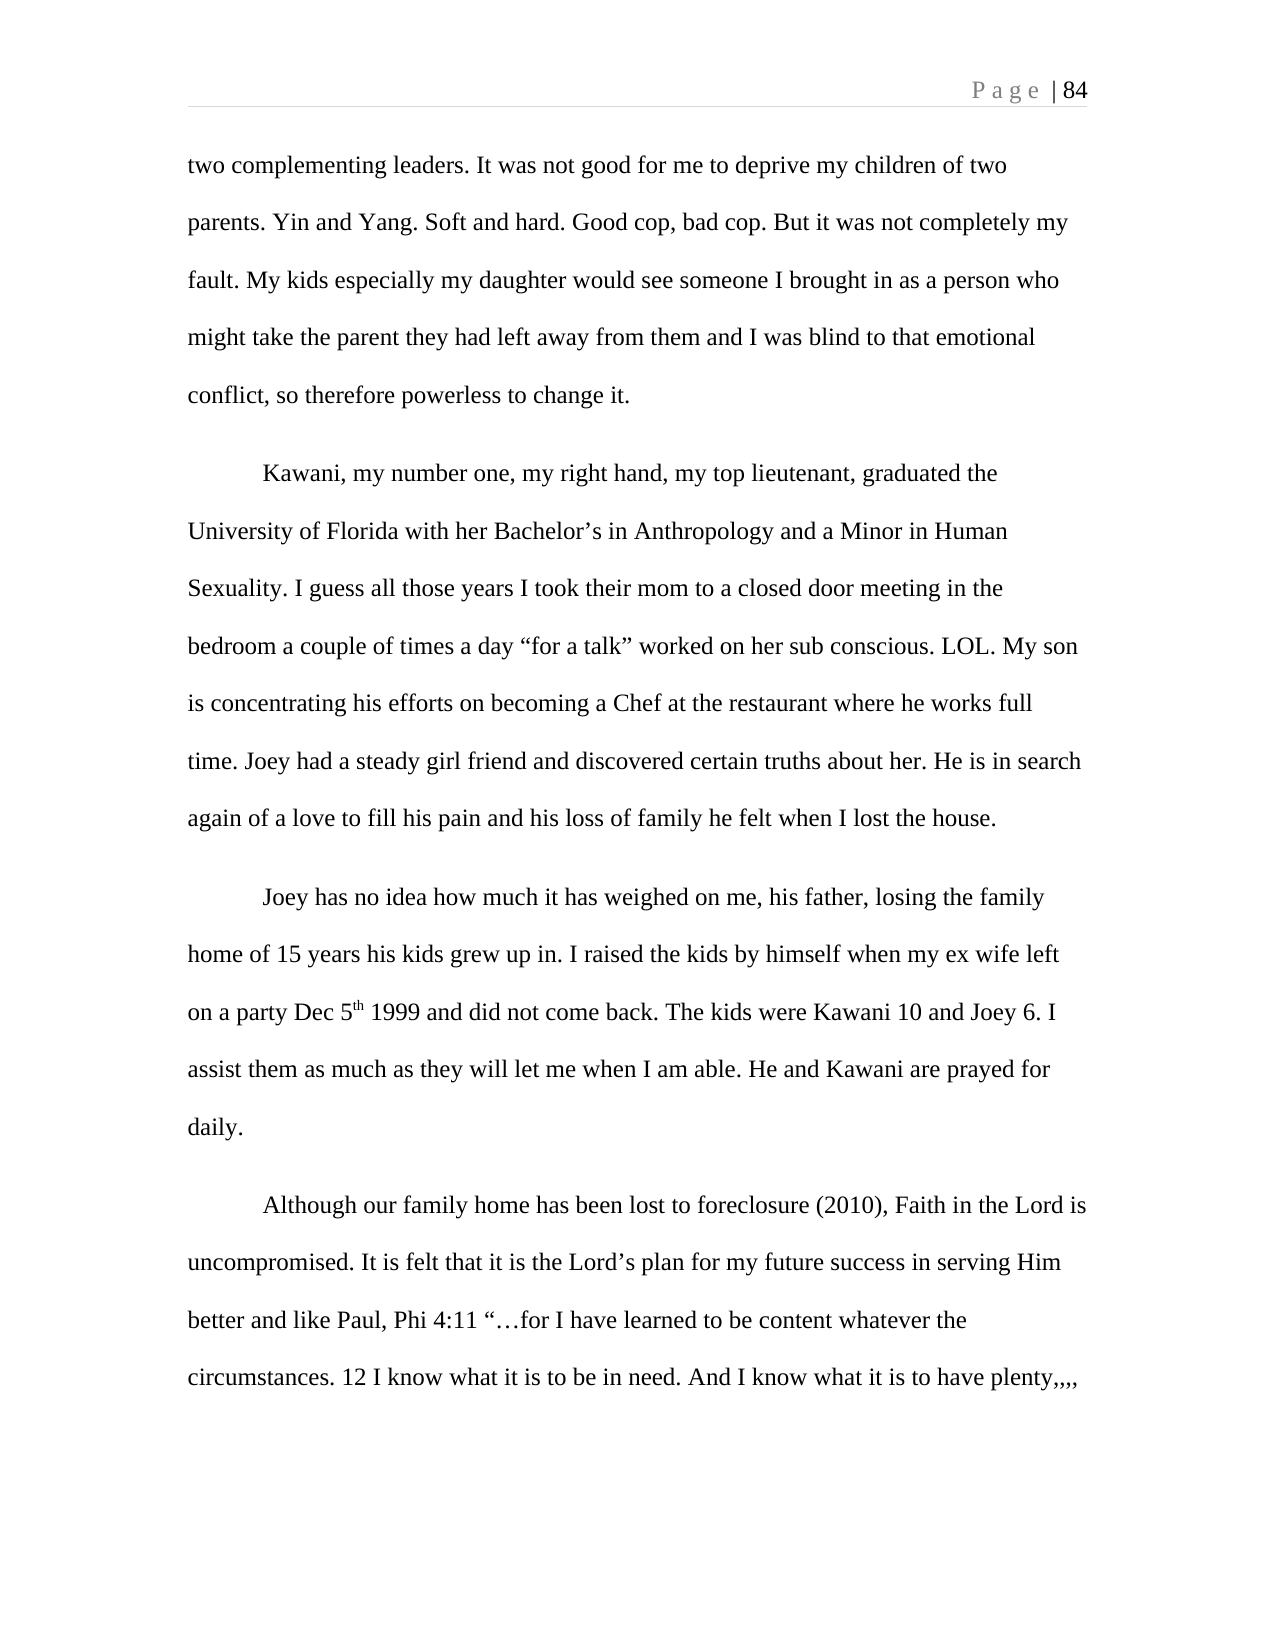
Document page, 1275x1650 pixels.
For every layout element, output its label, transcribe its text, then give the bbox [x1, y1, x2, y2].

text two complementing leaders. It was not good for me to deprive my children of two parents. Yin and Yang. Soft and hard. Good cop, bad cop. But it was not completely my fault. My kids especially my daughter would see someone I brought in as a person who might take the parent they had left away from them and I was blind to that emotional conflict, so therefore powerless to change it. [187, 150, 1087, 409]
text Kawani, my number one, my right hand, my top lieutenant, graduated the University of Florida with her Bachelor’s in Anthropology and a Minor in Human Sexuality. I guess all those years I took their mom to a closed door meeting in the bedroom a couple of times a day “for a talk” worked on her sub conscious. LOL. My son is concentrating his efforts on becoming a Chef at the restaurant where he works full time. Joey had a steady girl friend and discovered certain truths about her. He is in search again of a love to fill his pain and his loss of family he felt when I lost the house. [187, 458, 1087, 832]
text Although our family home has been lost to foreclosure (2010), Faith in the Lord is uncompromised. It is felt that it is the Lord’s plan for my future success in serving Him better and like Paul, Phi 4:11 “…for I have learned to be content whatever the circumstances. 12 I know what it is to be in need. And I know what it is to have plenty,,,, [187, 1190, 1087, 1391]
text Joey has no idea how much it has weighed on me, his father, losing the family home of 15 years his kids grew up in. I raised the kids by himself when my ex wife left on a party Dec 5th 1999 and did not come back. The kids were Kawani 10 and Joey 6. I assist them as much as they will let me when I am able. He and Kawani are prayed for daily. [187, 882, 1087, 1140]
